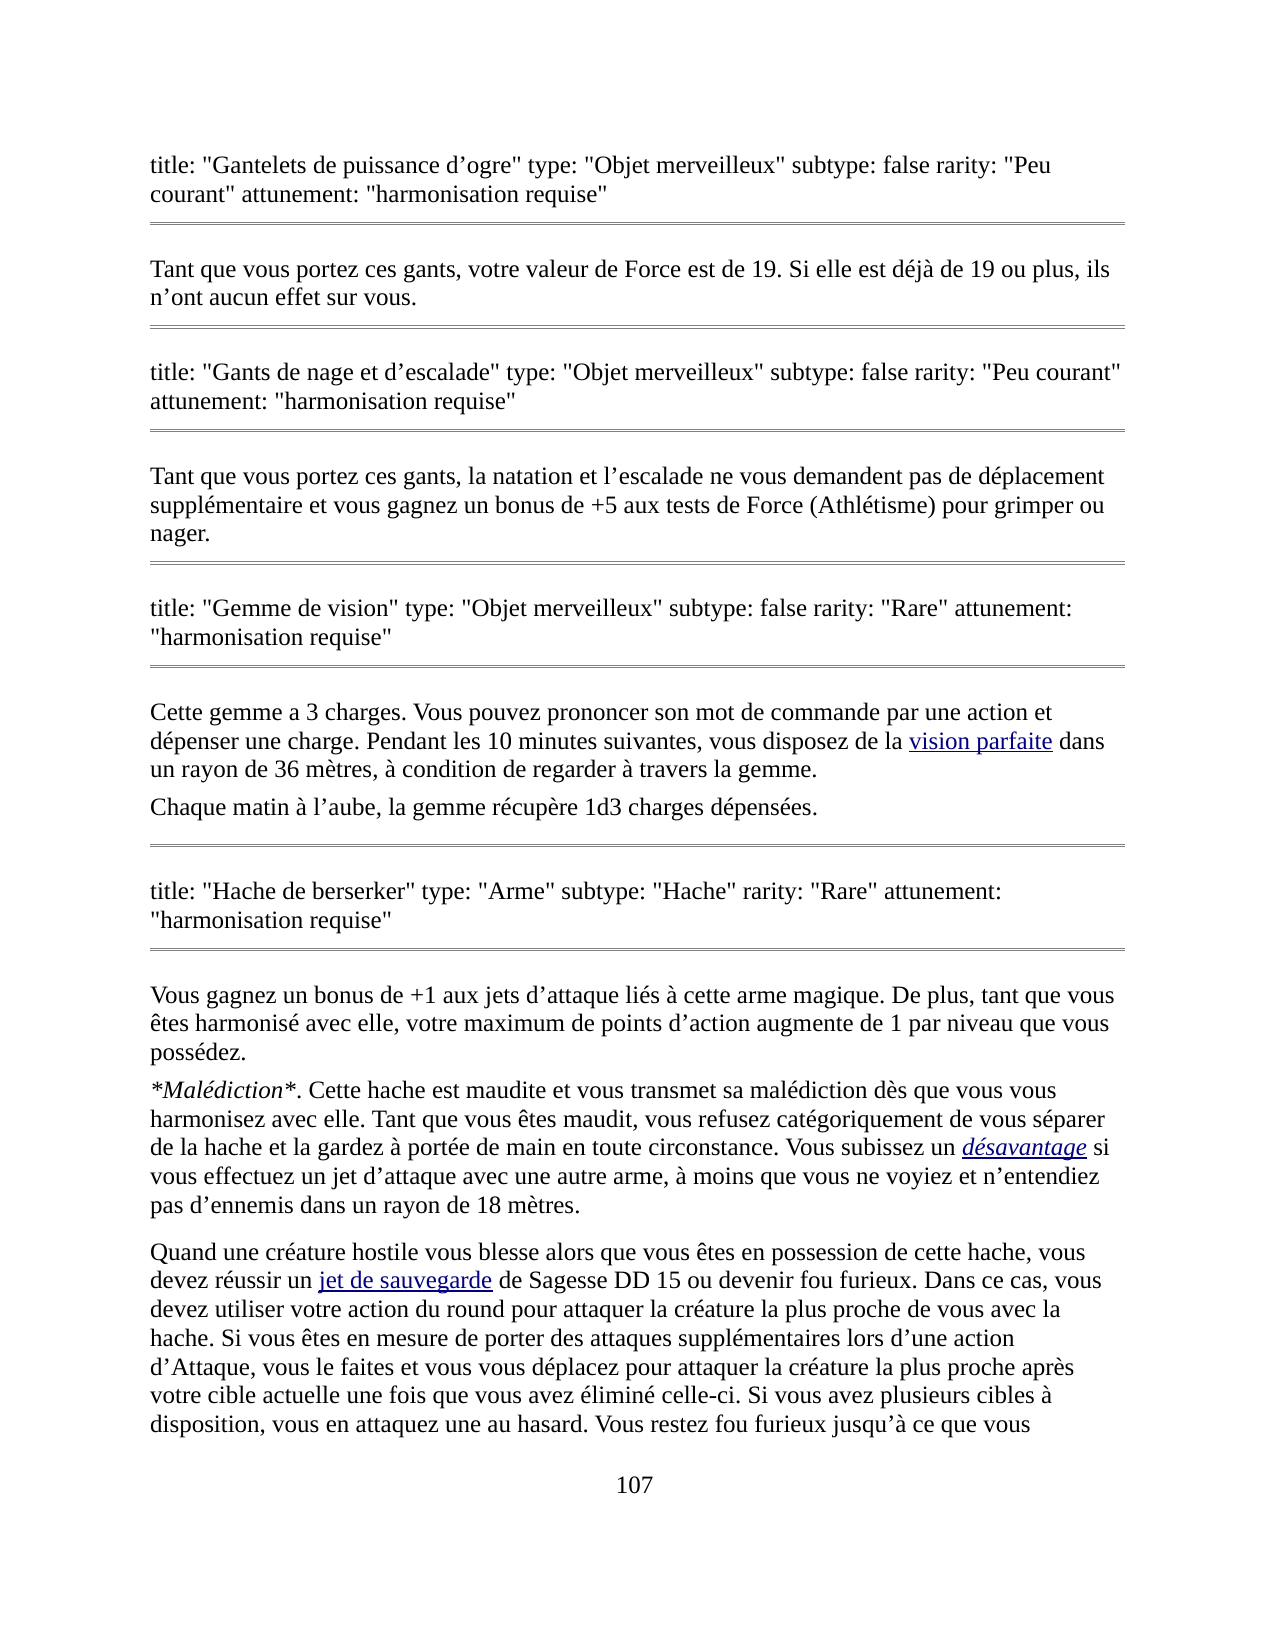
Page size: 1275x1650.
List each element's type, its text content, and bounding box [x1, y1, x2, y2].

text Chaque matin à l’aube, la gemme récupère 1d3 charges dépensées. [150, 792, 1125, 821]
text Quand une créature hostile vous blesse alors que vous êtes en possession de cette hache, vous devez réussir un jet de sauvegarde de Sagesse DD 15 ou devenir fou furieux. Dans ce cas, vous devez utiliser votre action du round pour attaquer la créature la plus proche de vous avec la hache. Si vous êtes en mesure de porter des attaques supplémentaires lors d’une action d’Attaque, vous le faites et vous vous déplacez pour attaquer la créature la plus proche après votre cible actuelle une fois que vous avez éliminé celle-ci. Si vous avez plusieurs cibles à disposition, vous en attaquez une au hasard. Vous restez fou furieux jusqu’à ce que vous [150, 1237, 1125, 1438]
text Vous gagnez un bonus de +1 aux jets d’attaque liés à cette arme magique. De plus, tant que vous êtes harmonisé avec elle, votre maximum de points d’action augmente de 1 par niveau que vous possédez. [150, 980, 1125, 1066]
text title: "Gants de nage et d’escalade" type: "Objet merveilleux" subtype: false rarity: "Peu courant" attunement: "harmonisation requise" [150, 357, 1125, 415]
text Tant que vous portez ces gants, la natation et l’escalade ne vous demandent pas de déplacement supplémentaire et vous gagnez un bonus de +5 aux tests de Force (Athlétisme) pour grimper ou nager. [150, 461, 1125, 547]
text title: "Gemme de vision" type: "Objet merveilleux" subtype: false rarity: "Rare" attunement: "harmonisation requise" [150, 593, 1125, 651]
text title: "Gantelets de puissance d’ogre" type: "Objet merveilleux" subtype: false rarity: "Peu courant" attunement: "harmonisation requise" [150, 150, 1125, 207]
text *Malédiction*. Cette hache est maudite et vous transmet sa malédiction dès que vous vous harmonisez avec elle. Tant que vous êtes maudit, vous refusez catégoriquement de vous séparer de la hache et la gardez à portée de main en toute circonstance. Vous subissez un désavantage si vous effectuez un jet d’attaque avec une autre arme, à moins que vous ne voyiez et n’entendiez pas d’ennemis dans un rayon de 18 mètres. [150, 1075, 1125, 1219]
text Cette gemme a 3 charges. Vous pouvez prononcer son mot de commande par une action et dépenser une charge. Pendant les 10 minutes suivantes, vous disposez de la vision parfaite dans un rayon de 36 mètres, à condition de regarder à travers la gemme. [150, 697, 1125, 783]
text Tant que vous portez ces gants, votre valeur de Force est de 19. Si elle est déjà de 19 ou plus, ils n’ont aucun effet sur vous. [150, 254, 1125, 311]
text title: "Hache de berserker" type: "Arme" subtype: "Hache" rarity: "Rare" attunement: "harmonisation requise" [150, 876, 1125, 933]
